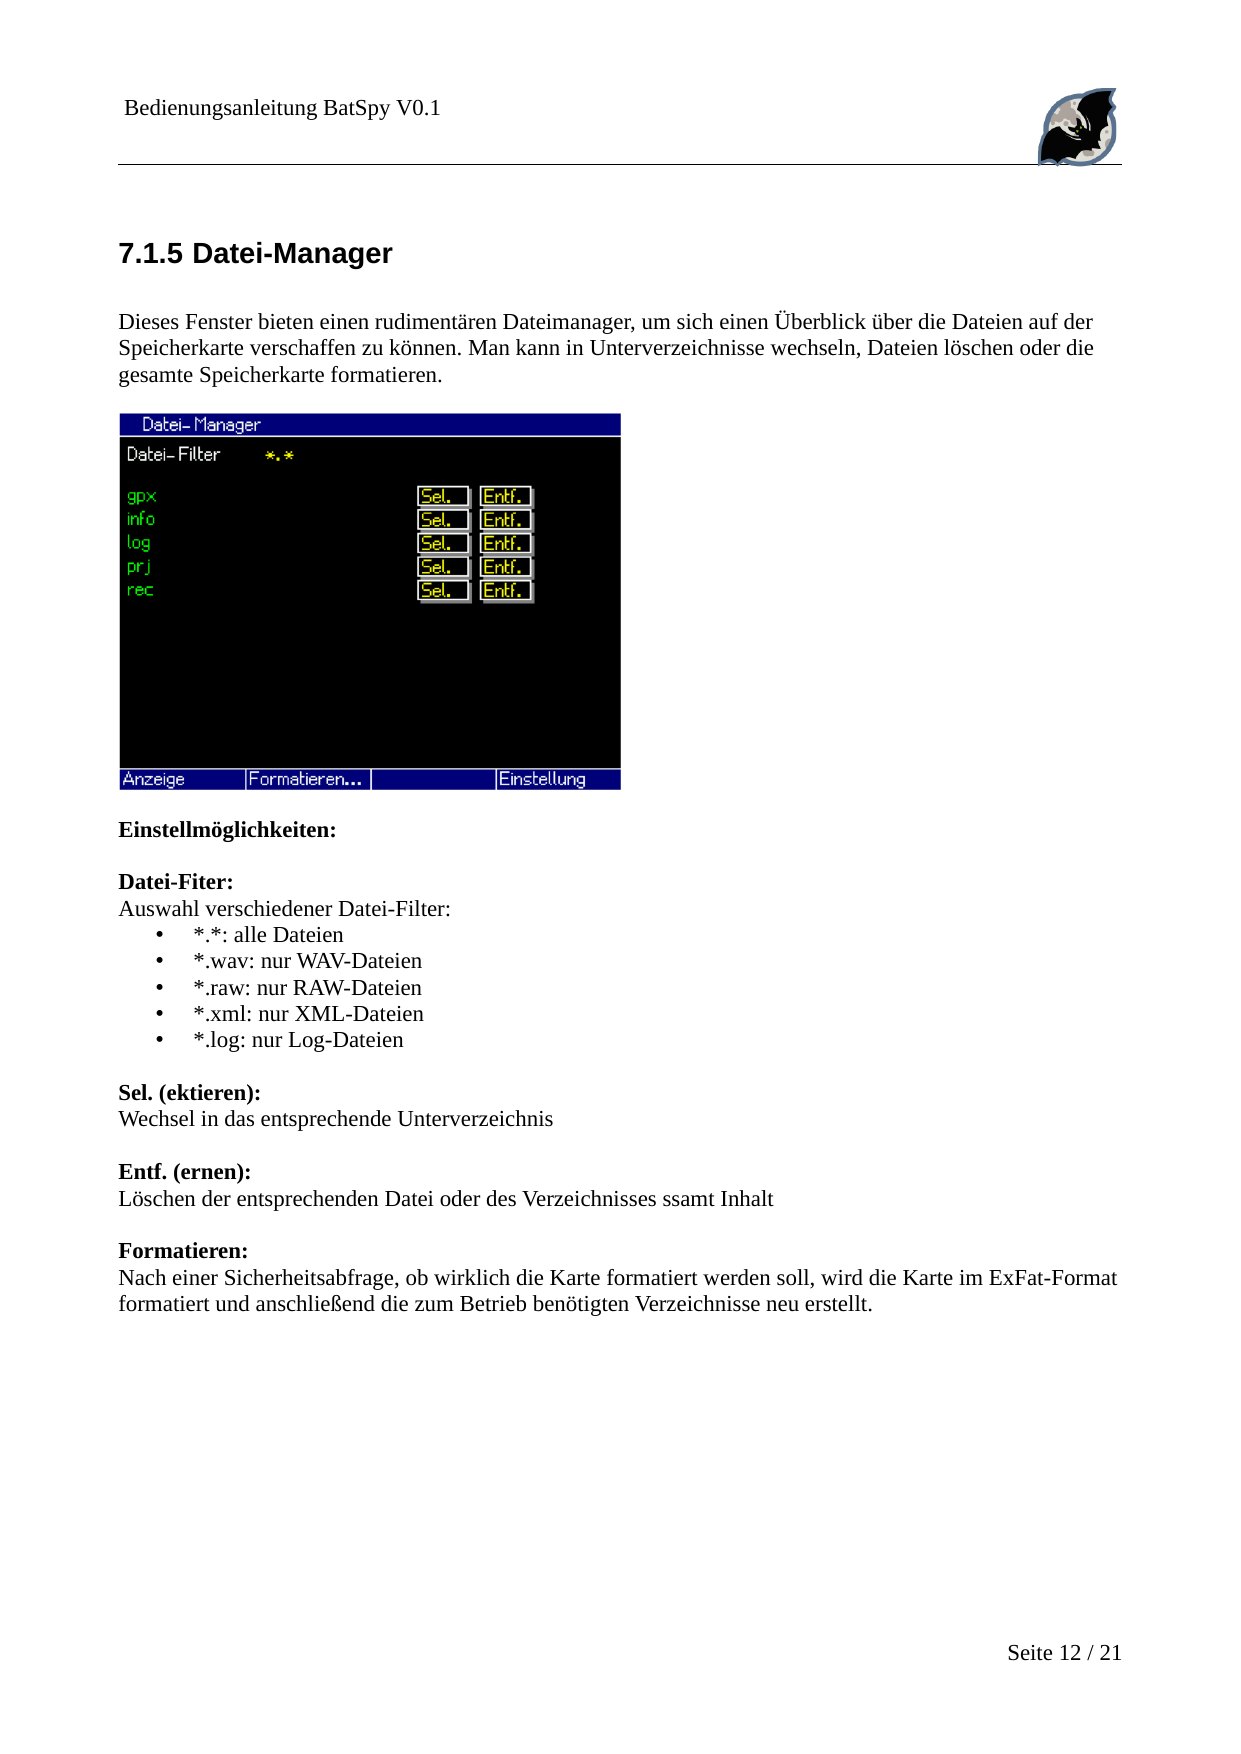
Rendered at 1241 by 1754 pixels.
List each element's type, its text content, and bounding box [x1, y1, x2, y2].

picture [1037, 88, 1117, 167]
text Dieses Fenster bieten einen rudimentären Dateimanager, um sich einen Überblick über die Dateien auf der Speicherkarte verschaffen zu können. Man kann in Unterverzeichnisse wechseln, Dateien löschen oder die gesamte Speicherkarte formatieren. [118, 308, 1122, 387]
list *.raw: nur RAW-Dateien [156, 974, 1122, 1000]
subtitle Datei-Manager [118, 236, 1122, 269]
list *.log: nur Log-Dateien [156, 1026, 1122, 1053]
text Entf. (ernen): [118, 1158, 1122, 1184]
list *.wav: nur WAV-Dateien [156, 947, 1122, 974]
text Einstellmöglichkeiten: [118, 816, 1122, 842]
text Sel. (ektieren): [118, 1079, 1122, 1106]
list *.xml: nur XML-Dateien [156, 1000, 1122, 1026]
text Auswahl verschiedener Datei-Filter: [118, 895, 1122, 921]
text Formatieren: [118, 1237, 1122, 1264]
text Wechsel in das entsprechende Unterverzeichnis [118, 1106, 1122, 1132]
picture [118, 413, 622, 790]
list *.*: alle Dateien [156, 921, 1122, 947]
text Datei-Fiter: [118, 868, 1122, 895]
text Nach einer Sicherheitsabfrage, ob wirklich die Karte formatiert werden soll, wird die Karte im ExFat-Format formatiert und anschließend die zum Betrieb benötigten Verzeichnisse neu erstellt. [118, 1264, 1122, 1316]
text Löschen der entsprechenden Datei oder des Verzeichnisses ssamt Inhalt [118, 1184, 1122, 1211]
